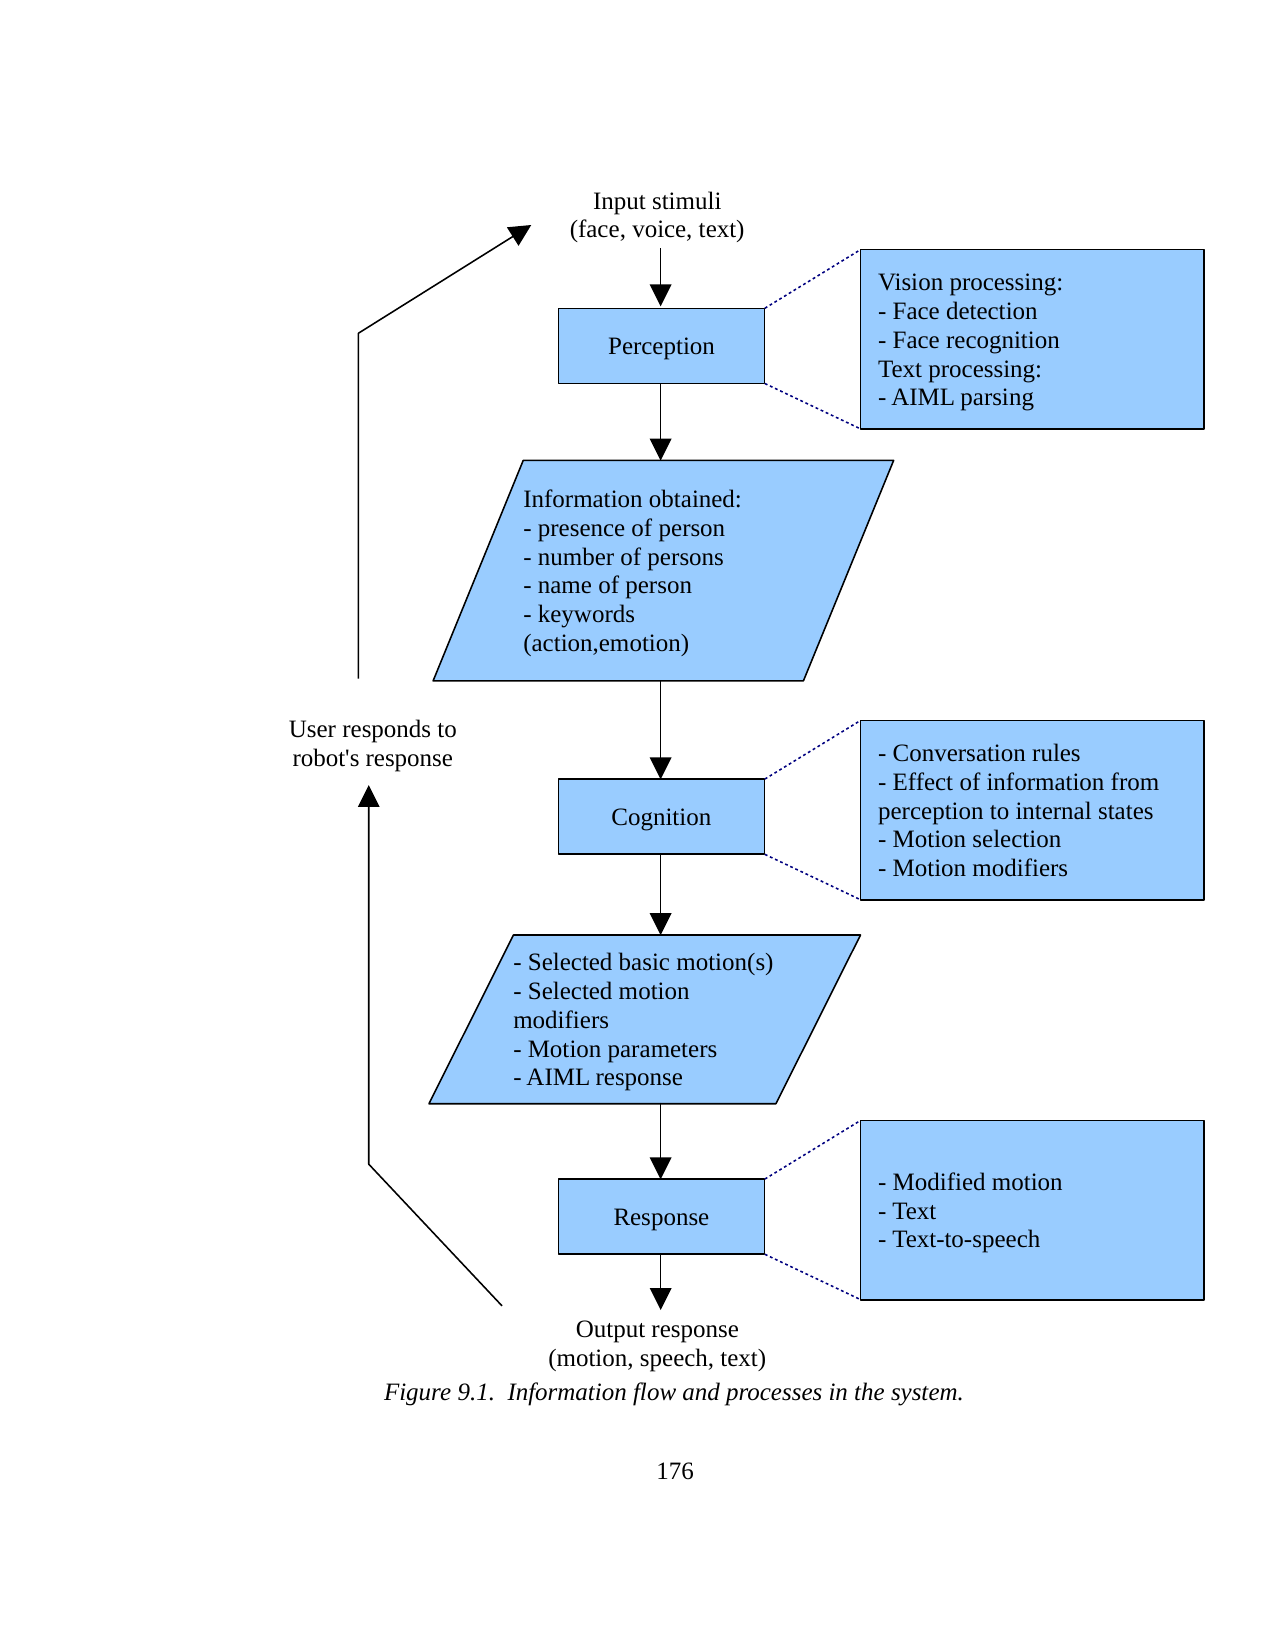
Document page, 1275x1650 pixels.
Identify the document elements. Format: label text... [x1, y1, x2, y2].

text Figure 9.1. Information flow and processes in the system. [240, 165, 1110, 1405]
